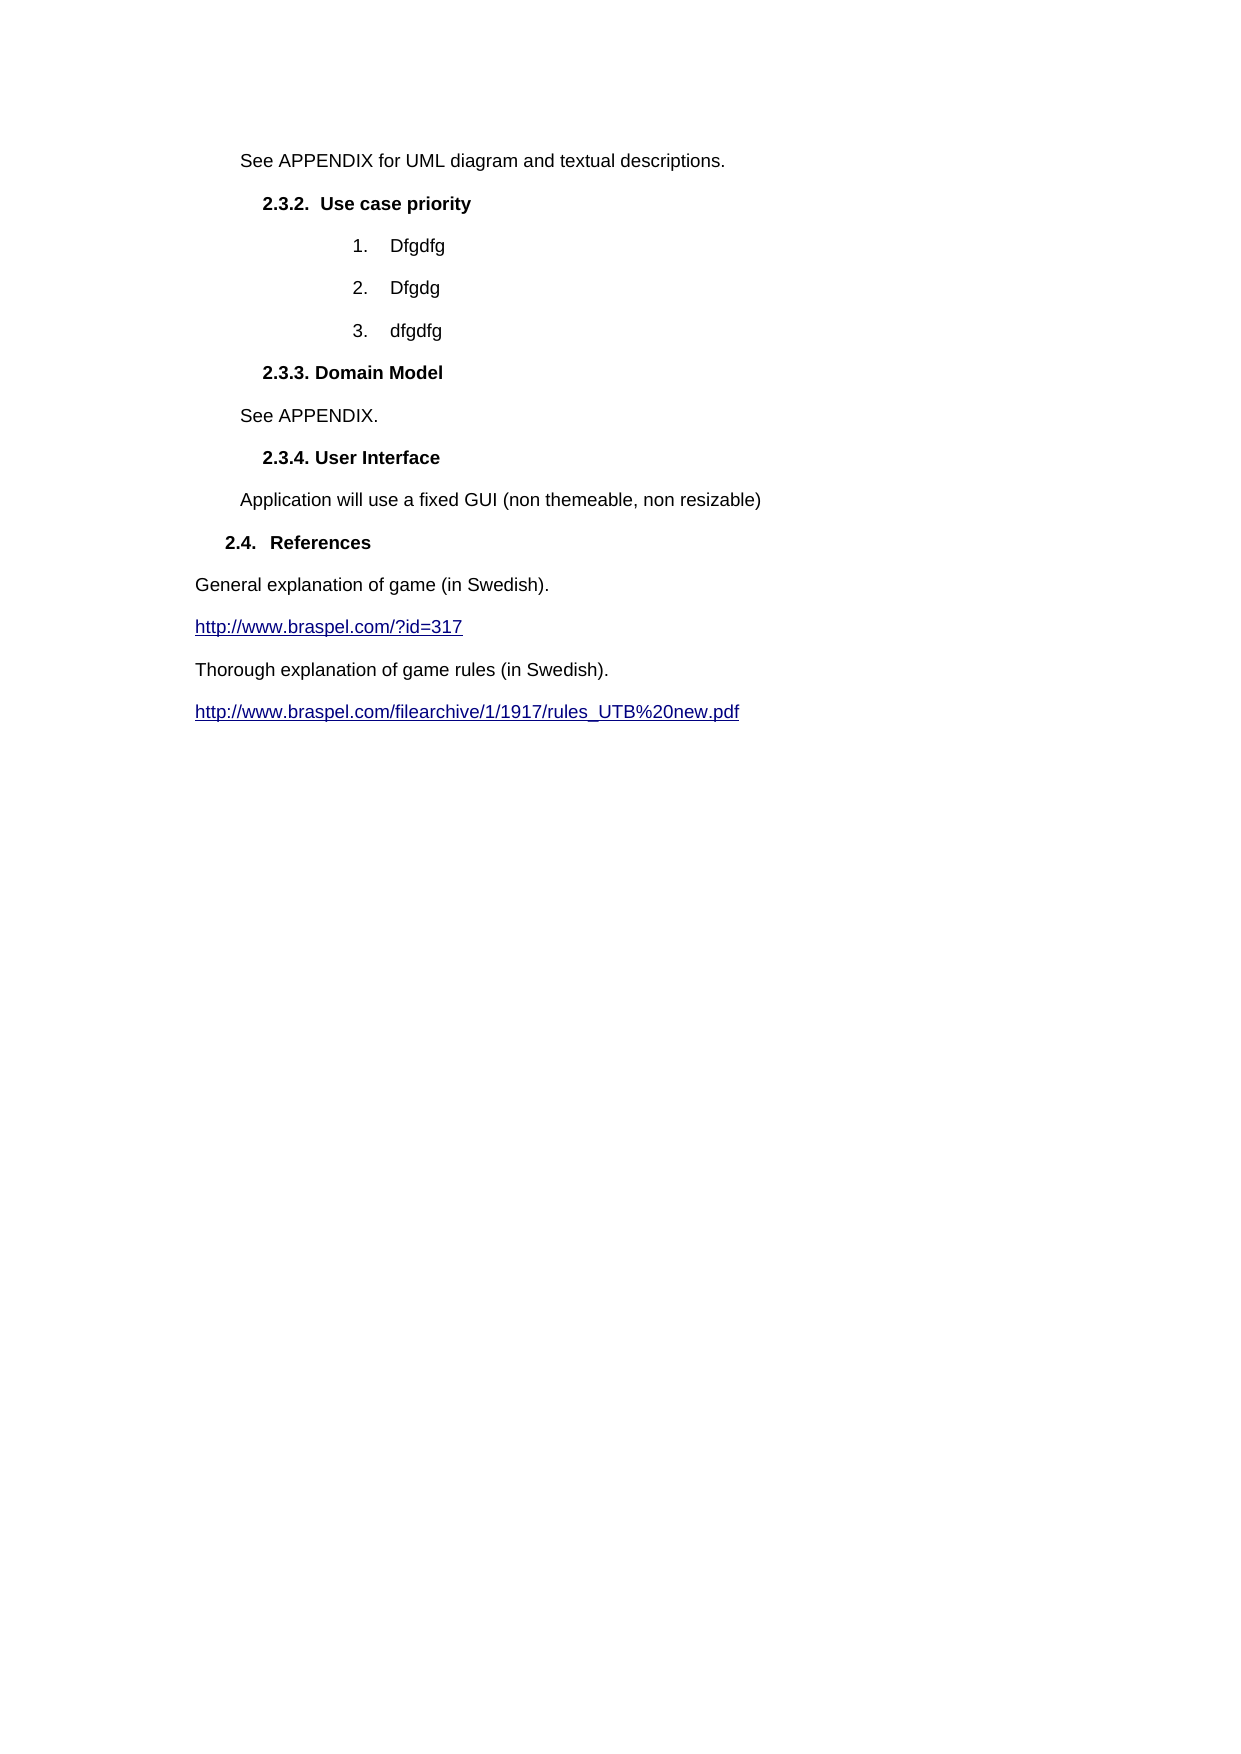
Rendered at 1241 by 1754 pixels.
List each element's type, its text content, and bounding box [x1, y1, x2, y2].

list http://www.braspel.com/?id=317 [195, 616, 1128, 638]
list See APPENDIX for UML diagram and textual descriptions. [240, 150, 1128, 172]
list Dfgdg [352, 277, 1128, 299]
list Abort game in middle. [150, 1129, 1128, 1151]
list GUI, graphical user interface. [150, 916, 1128, 938]
list Dfgdfg [352, 235, 1128, 256]
list dfgdfg [352, 319, 1128, 341]
list Application will use a fixed GUI (non themeable, non resizable) [240, 489, 1128, 511]
list Start new game. [150, 1044, 1128, 1066]
list As it will be th users approval which will pass och fail the mission attempted by other team(s), a undo button [150, 1214, 1128, 1236]
list See APPENDIX. [240, 404, 1128, 426]
list Decide how many teams are participating. [150, 1086, 1128, 1108]
list User Interface [262, 447, 1128, 468]
list http://www.braspel.com/filearchive/1/1917/rules_UTB%20new.pdf [195, 701, 1128, 723]
list Use case priority [262, 192, 1128, 214]
list General explanation of game (in Swedish). [195, 574, 1128, 596]
text Not now: [112, 818, 1128, 839]
list What can we do with the system [225, 874, 1128, 896]
list References [225, 532, 1128, 553]
list Domain Model [262, 362, 1128, 383]
list Thorough explanation of game rules (in Swedish). [195, 659, 1128, 680]
list Save game and restart it at previous point [150, 1171, 1128, 1193]
list Java, platform independent programming language. [150, 959, 1128, 981]
list JRE, the Java Runtime Environment. Additional software needed to run a Java application. [150, 1001, 1128, 1023]
list Other criteria to judge the operation of a system [150, 1256, 1128, 1278]
